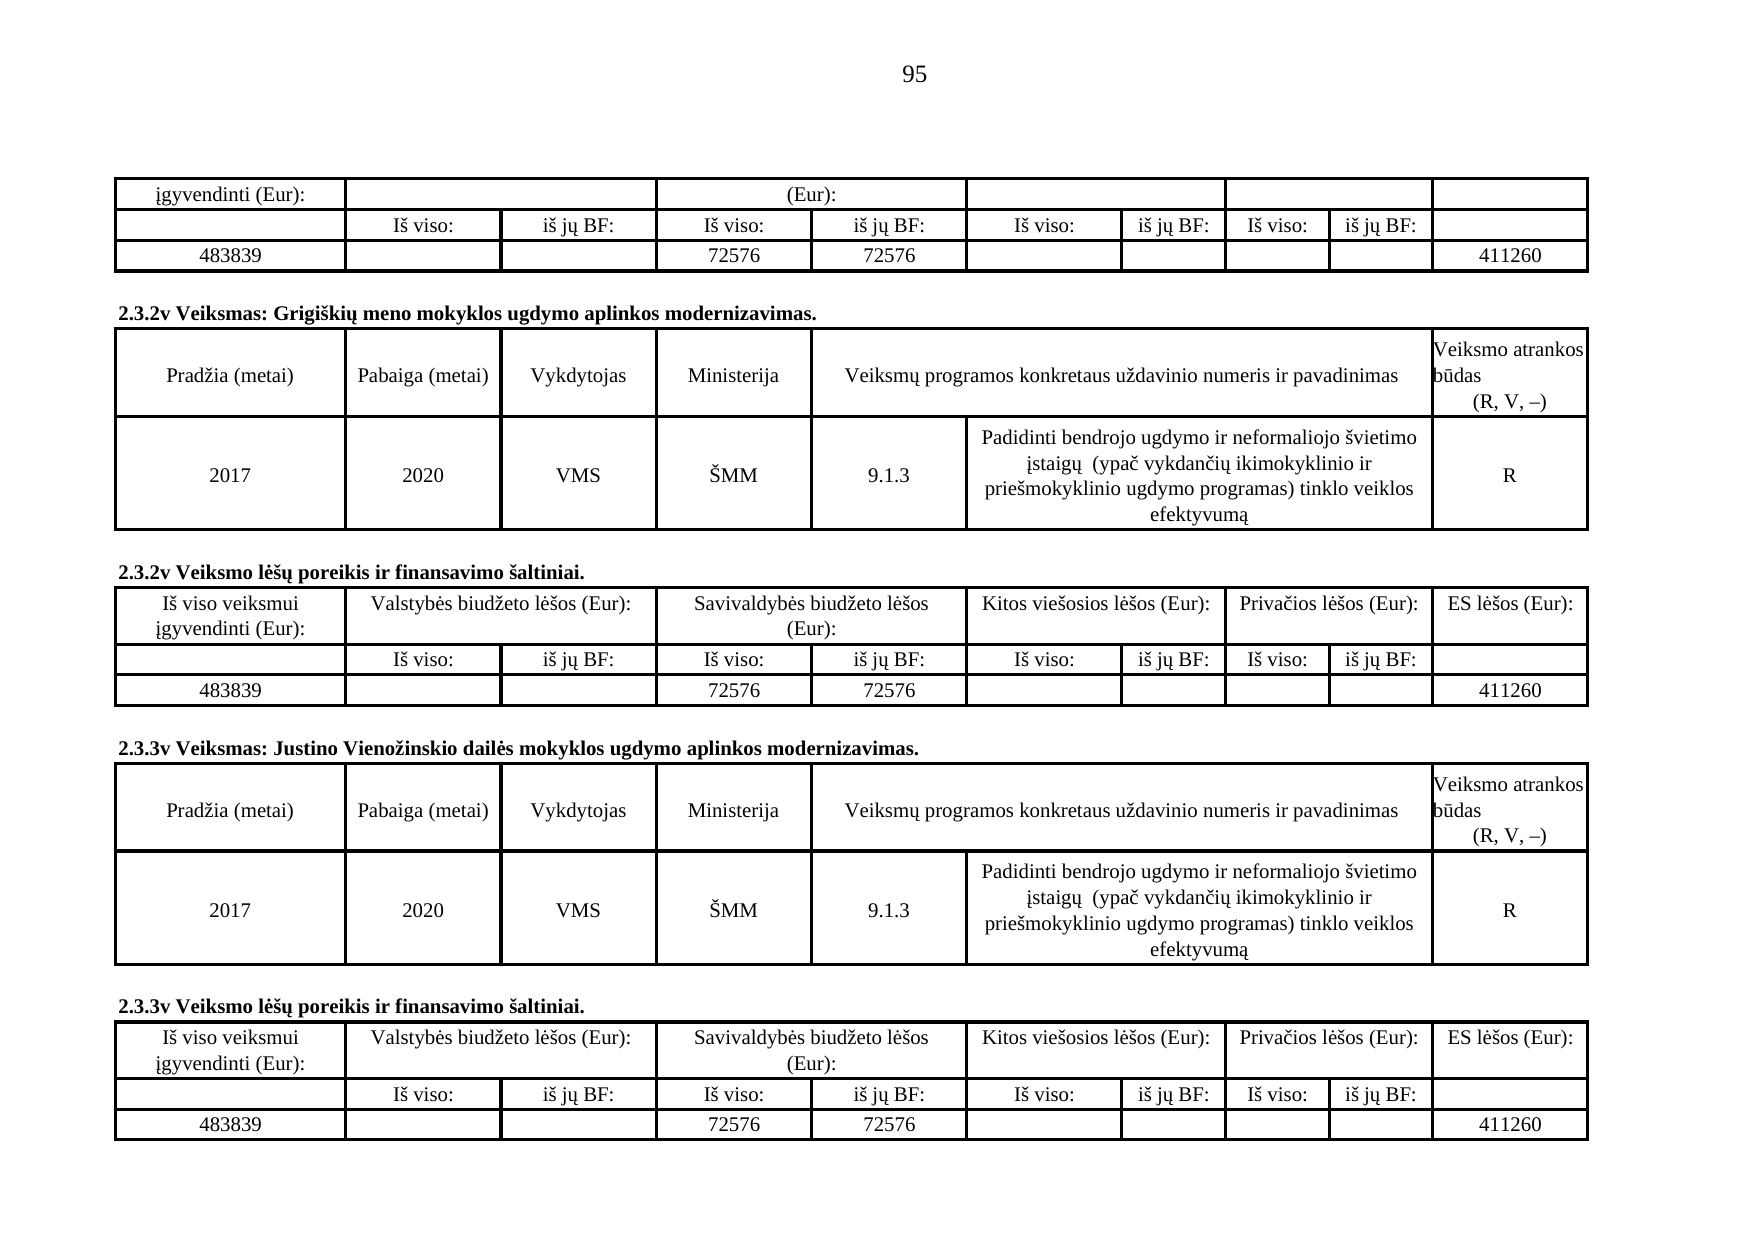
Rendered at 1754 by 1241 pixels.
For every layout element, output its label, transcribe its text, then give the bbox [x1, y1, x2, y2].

table_header Privačios lėšos (Eur): [1227, 589, 1431, 642]
table_cell Iš viso: [347, 211, 499, 239]
table_cell 9.1.3 [813, 853, 965, 963]
text 2.3.3v Veiksmo lėšų poreikis ir finansavimo šaltiniai. [118, 994, 1636, 1018]
table_cell Padidinti bendrojo ugdymo ir neformaliojo švietimo įstaigų (ypač vykdančių ikimokyklinio ir priešmokyklinio ugdymo programas) tinklo veiklos efektyvumą [968, 418, 1431, 528]
table_cell [503, 1111, 655, 1138]
table_cell Iš viso: [658, 1080, 810, 1108]
table_cell ŠMM [658, 853, 810, 963]
table_header Pradžia (metai) [117, 330, 344, 415]
table_cell [117, 211, 344, 239]
table_cell R [1434, 418, 1586, 528]
table_cell Iš viso: [1227, 1080, 1328, 1108]
table_cell iš jų BF: [503, 211, 655, 239]
table_cell Padidinti bendrojo ugdymo ir neformaliojo švietimo įstaigų (ypač vykdančių ikimokyklinio ir priešmokyklinio ugdymo programas) tinklo veiklos efektyvumą [968, 853, 1431, 963]
table_cell iš jų BF: [1123, 646, 1224, 673]
table_cell [1331, 676, 1431, 704]
table_cell Iš viso: [968, 211, 1120, 239]
table_cell [1434, 211, 1586, 239]
table_cell [1434, 646, 1586, 673]
table_cell 72576 [658, 242, 810, 269]
table_cell [117, 1080, 344, 1108]
table_cell iš jų BF: [1123, 211, 1224, 239]
table_header Ministerija [658, 330, 810, 415]
table_cell [347, 676, 499, 704]
table_cell [968, 242, 1120, 269]
table_header Pradžia (metai) [117, 765, 344, 849]
table_cell 2020 [347, 853, 499, 963]
table_header Valstybės biudžeto lėšos (Eur): [347, 1024, 655, 1077]
table_cell [968, 676, 1120, 704]
table_cell [1331, 242, 1431, 269]
table_header [1434, 180, 1586, 208]
table_cell iš jų BF: [503, 1080, 655, 1108]
table_cell [1123, 1111, 1224, 1138]
table_cell 411260 [1434, 676, 1586, 704]
table_header (Eur): [658, 180, 965, 208]
table_cell [1227, 242, 1328, 269]
table_header Privačios lėšos (Eur): [1227, 1024, 1431, 1077]
table_cell 2020 [347, 418, 499, 528]
table_cell [1227, 676, 1328, 704]
table_cell 2017 [117, 853, 344, 963]
table_cell [503, 242, 655, 269]
table_header įgyvendinti (Eur): [117, 180, 344, 208]
table_header Veiksmų programos konkretaus uždavinio numeris ir pavadinimas [813, 330, 1431, 415]
table_header Savivaldybės biudžeto lėšos (Eur): [658, 1024, 965, 1077]
table_cell 2017 [117, 418, 344, 528]
table_cell [347, 242, 499, 269]
table_cell Iš viso: [347, 1080, 499, 1108]
table_cell iš jų BF: [813, 1080, 965, 1108]
table_cell Iš viso: [1227, 646, 1328, 673]
table_cell Iš viso: [658, 211, 810, 239]
table_cell [1123, 242, 1224, 269]
table_cell [1331, 1111, 1431, 1138]
table_header Vykdytojas [503, 330, 655, 415]
table_header [347, 180, 655, 208]
table_cell [968, 1111, 1120, 1138]
table_header Pabaiga (metai) [347, 765, 499, 849]
table_cell Iš viso: [347, 646, 499, 673]
table_cell iš jų BF: [1331, 211, 1431, 239]
table_cell 411260 [1434, 242, 1586, 269]
table_header Vykdytojas [503, 765, 655, 849]
table_cell [347, 1111, 499, 1138]
table_cell iš jų BF: [1123, 1080, 1224, 1108]
table_cell [1227, 1111, 1328, 1138]
table_cell 483839 [117, 676, 344, 704]
table_header Ministerija [658, 765, 810, 849]
text 2.3.2v Veiksmas: Grigiškių meno mokyklos ugdymo aplinkos modernizavimas. [118, 301, 1636, 325]
table_cell Iš viso: [1227, 211, 1328, 239]
table_cell iš jų BF: [503, 646, 655, 673]
table_cell VMS [503, 853, 655, 963]
table_cell [1123, 676, 1224, 704]
table_header Veiksmų programos konkretaus uždavinio numeris ir pavadinimas [813, 765, 1431, 849]
table_header Kitos viešosios lėšos (Eur): [968, 589, 1224, 642]
table_cell [1434, 1080, 1586, 1108]
table_cell 72576 [813, 676, 965, 704]
table_cell [117, 646, 344, 673]
table_header Valstybės biudžeto lėšos (Eur): [347, 589, 655, 642]
table_cell 72576 [658, 676, 810, 704]
table_cell 72576 [813, 1111, 965, 1138]
table_header [968, 180, 1224, 208]
table_header Kitos viešosios lėšos (Eur): [968, 1024, 1224, 1077]
table_header Veiksmo atrankos būdas (R, V, –) [1434, 765, 1586, 849]
table_cell Iš viso: [658, 646, 810, 673]
table_header Veiksmo atrankos būdas (R, V, –) [1434, 330, 1586, 415]
table_cell 483839 [117, 242, 344, 269]
table_cell 411260 [1434, 1111, 1586, 1138]
table_header [1227, 180, 1431, 208]
text 2.3.2v Veiksmo lėšų poreikis ir finansavimo šaltiniai. [118, 560, 1636, 584]
table_cell R [1434, 853, 1586, 963]
table_cell iš jų BF: [813, 211, 965, 239]
table_cell 483839 [117, 1111, 344, 1138]
table_cell 72576 [813, 242, 965, 269]
table_header ES lėšos (Eur): [1434, 1024, 1586, 1077]
table_header ES lėšos (Eur): [1434, 589, 1586, 642]
table_header Savivaldybės biudžeto lėšos (Eur): [658, 589, 965, 642]
table_header Iš viso veiksmui įgyvendinti (Eur): [117, 589, 344, 642]
table_cell VMS [503, 418, 655, 528]
table_cell iš jų BF: [1331, 646, 1431, 673]
table_header Pabaiga (metai) [347, 330, 499, 415]
table_cell Iš viso: [968, 1080, 1120, 1108]
table_cell [503, 676, 655, 704]
table_cell Iš viso: [968, 646, 1120, 673]
table_cell 72576 [658, 1111, 810, 1138]
table_cell iš jų BF: [1331, 1080, 1431, 1108]
table_header Iš viso veiksmui įgyvendinti (Eur): [117, 1024, 344, 1077]
text 2.3.3v Veiksmas: Justino Vienožinskio dailės mokyklos ugdymo aplinkos modernizavimas. [118, 736, 1636, 760]
table_cell ŠMM [658, 418, 810, 528]
table_cell iš jų BF: [813, 646, 965, 673]
table_cell 9.1.3 [813, 418, 965, 528]
